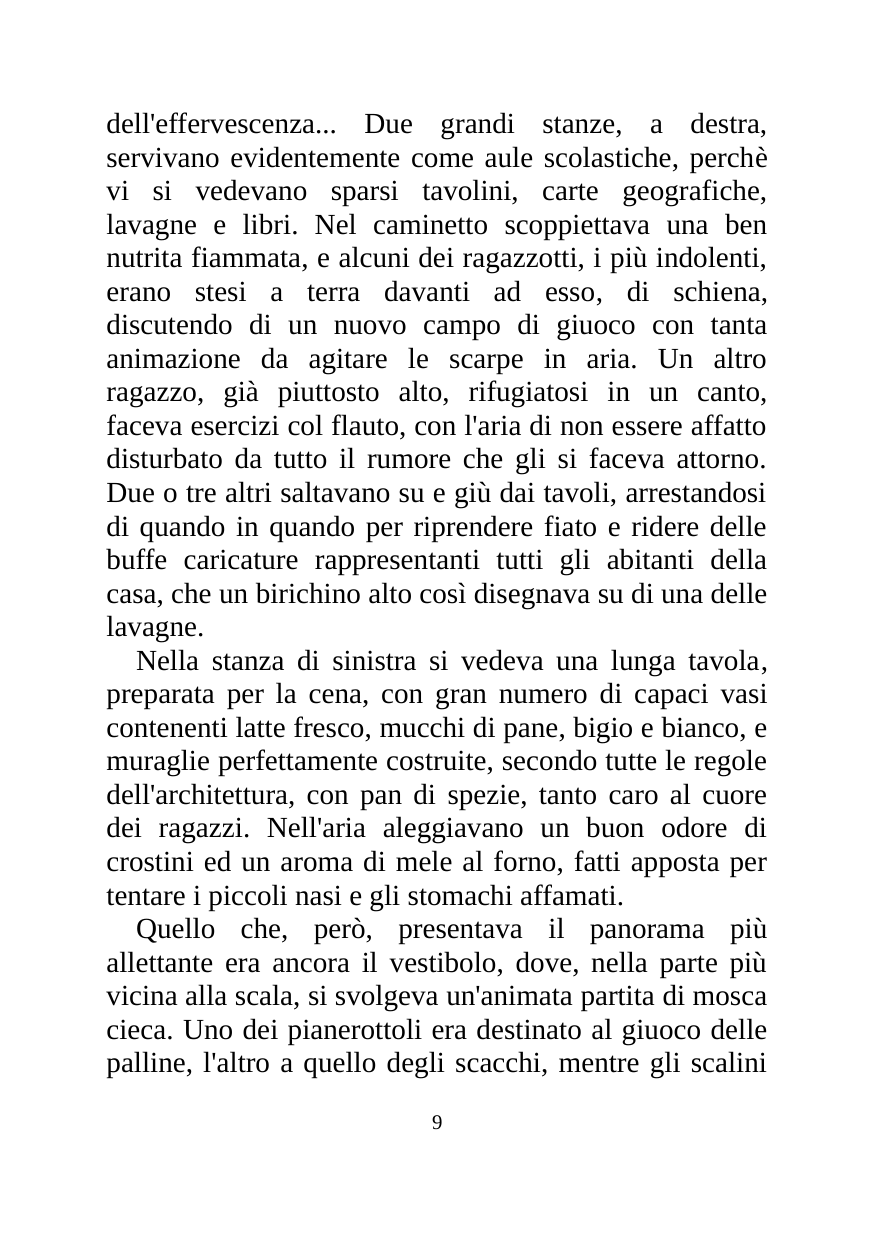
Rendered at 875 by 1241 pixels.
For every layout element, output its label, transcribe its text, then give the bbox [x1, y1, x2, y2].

text dell'effervescenza... Due grandi stanze, a destra, servivano evidentemente come aule scolastiche, perchè vi si vedevano sparsi tavolini, carte geografiche, lavagne e libri. Nel caminetto scoppiettava una ben nutrita fiammata, e alcuni dei ragazzotti, i più indolenti, erano stesi a terra davanti ad esso, di schiena, discutendo di un nuovo campo di giuoco con tanta animazione da agitare le scarpe in aria. Un altro ragazzo, già piuttosto alto, rifugiatosi in un canto, faceva esercizi col flauto, con l'aria di non essere affatto disturbato da tutto il rumore che gli si faceva attorno. Due o tre altri saltavano su e giù dai tavoli, arrestandosi di quando in quando per riprendere fiato e ridere delle buffe caricature rappresentanti tutti gli abitanti della casa, che un birichino alto così disegnava su di una delle lavagne. [106, 106, 768, 643]
text Nella stanza di sinistra si vedeva una lunga tavola, preparata per la cena, con gran numero di capaci vasi contenenti latte fresco, mucchi di pane, bigio e bianco, e muraglie perfettamente costruite, secondo tutte le regole dell'architettura, con pan di spezie, tanto caro al cuore dei ragazzi. Nell'aria aleggiavano un buon odore di crostini ed un aroma di mele al forno, fatti apposta per tentare i piccoli nasi e gli stomachi affamati. [106, 643, 768, 911]
text Quello che, però, presentava il panorama più allettante era ancora il vestibolo, dove, nella parte più vicina alla scala, si svolgeva un'animata partita di mosca cieca. Uno dei pianerottoli era destinato al giuoco delle palline, l'altro a quello degli scacchi, mentre gli scalini [106, 911, 768, 1079]
